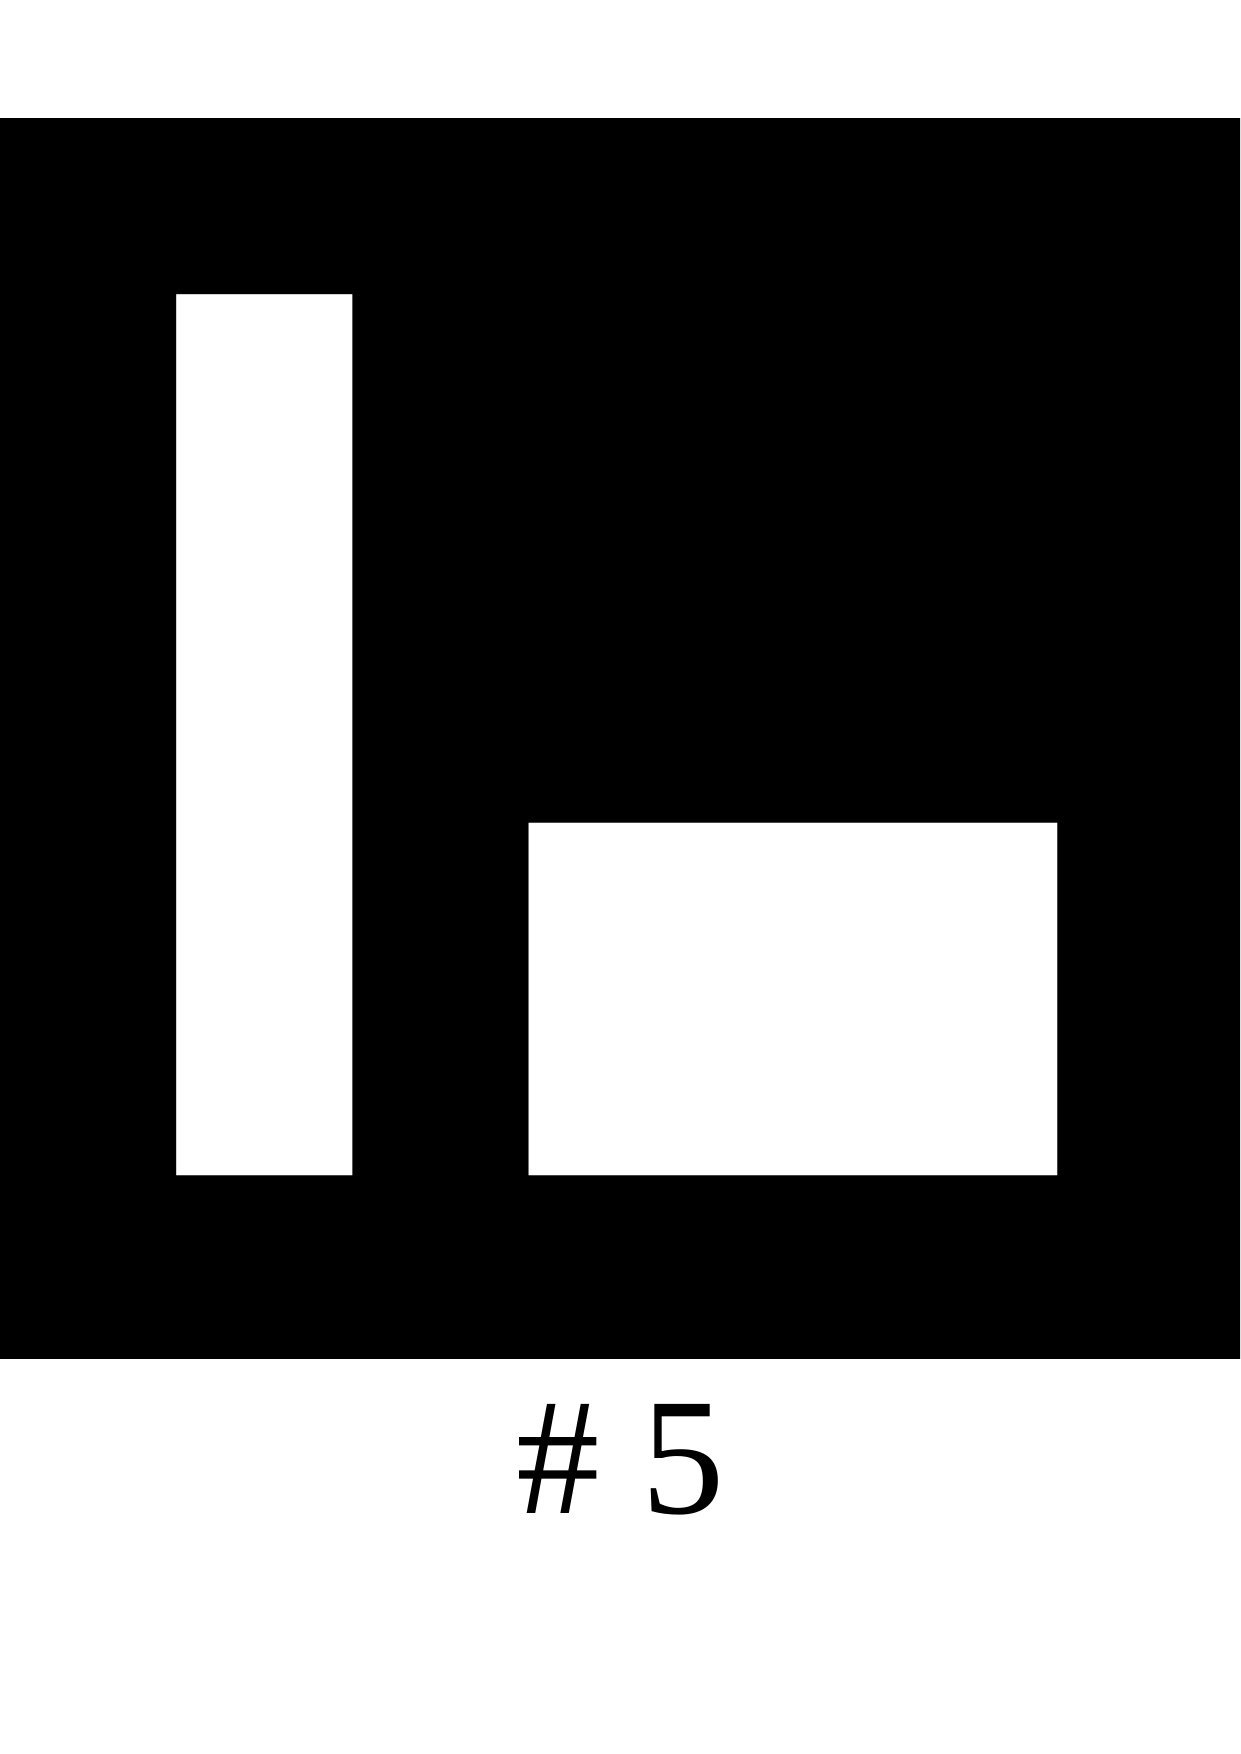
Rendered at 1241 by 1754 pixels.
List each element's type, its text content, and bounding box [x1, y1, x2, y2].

text # 5 [118, 1359, 1122, 1550]
picture [0, 118, 1241, 1359]
